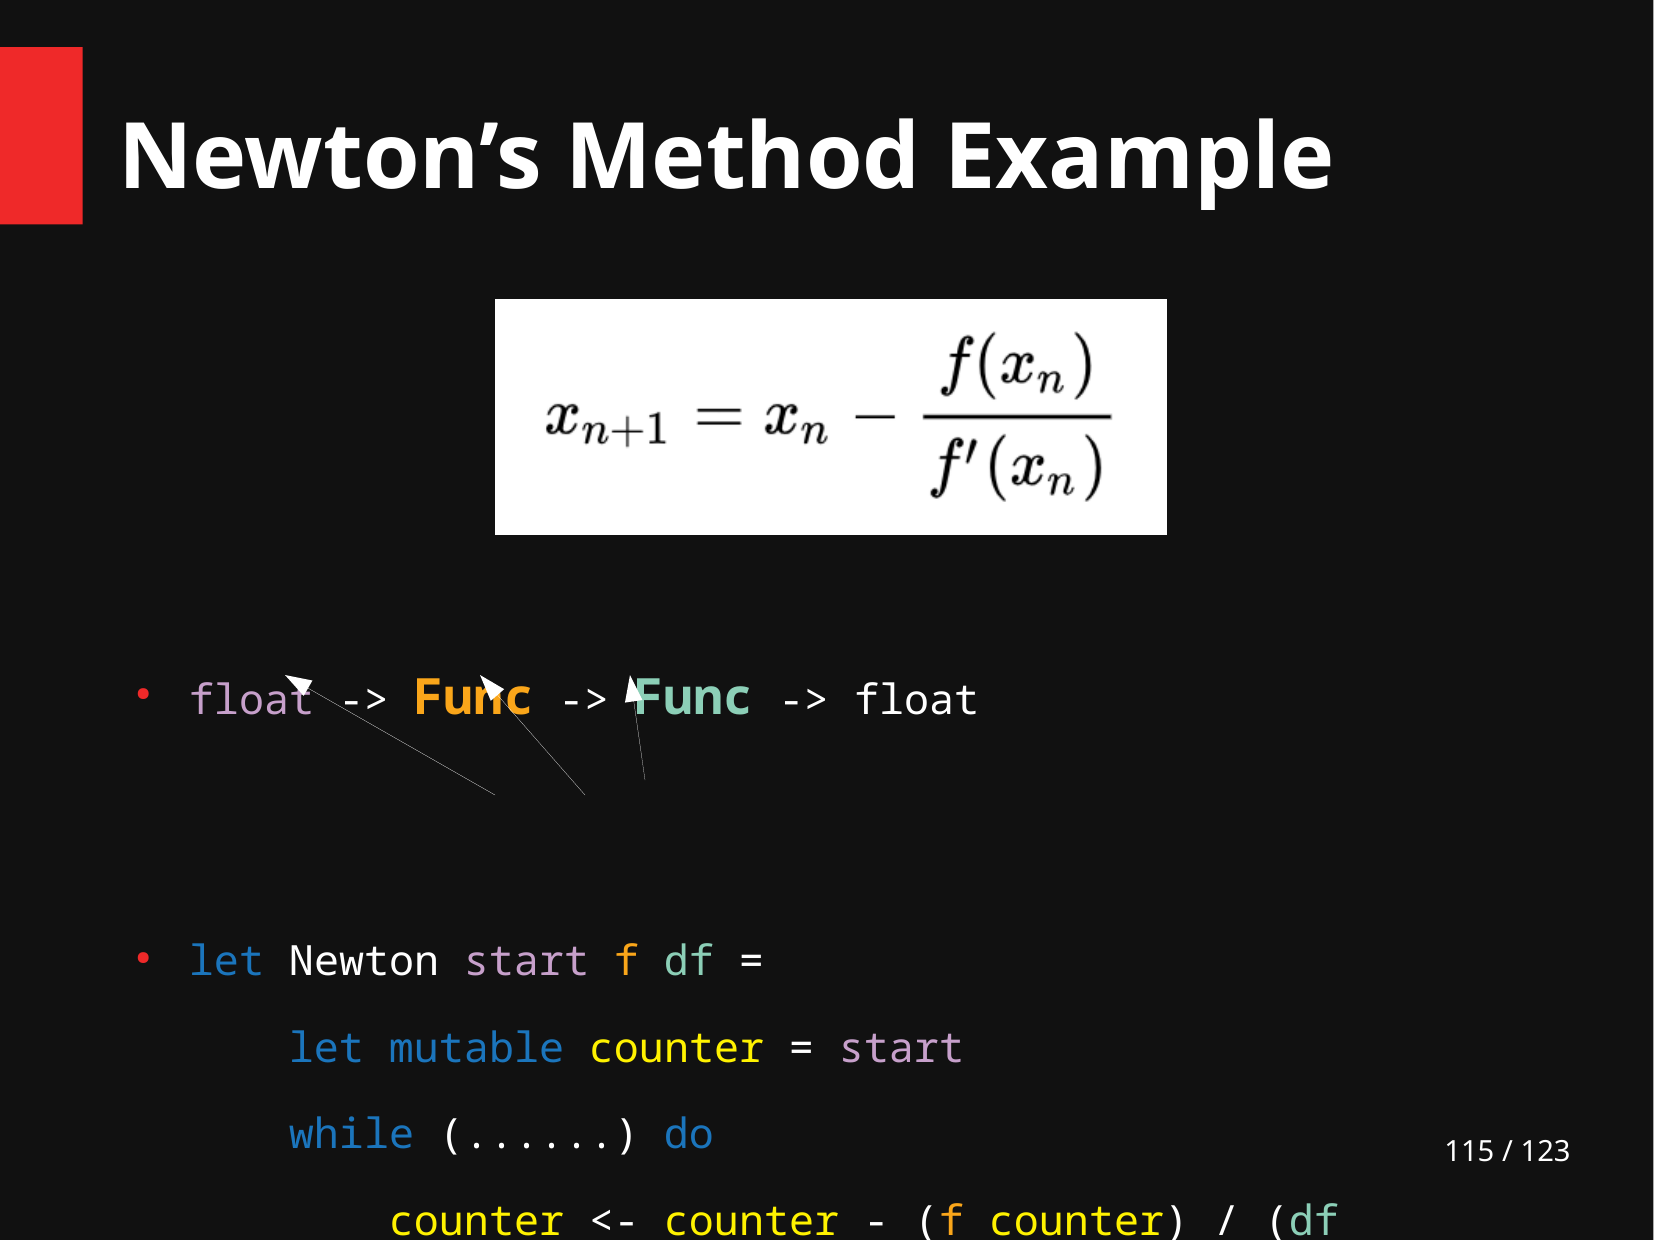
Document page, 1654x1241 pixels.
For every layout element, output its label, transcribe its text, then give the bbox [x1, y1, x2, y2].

picture [495, 299, 1167, 535]
title Newton’s Method Example [118, 49, 1571, 257]
list float -> Func -> Func -> float let Newton start f df = let mutable counter = start while (......) do counter <- counter - (f counter) / (df counter) [118, 315, 1536, 1081]
